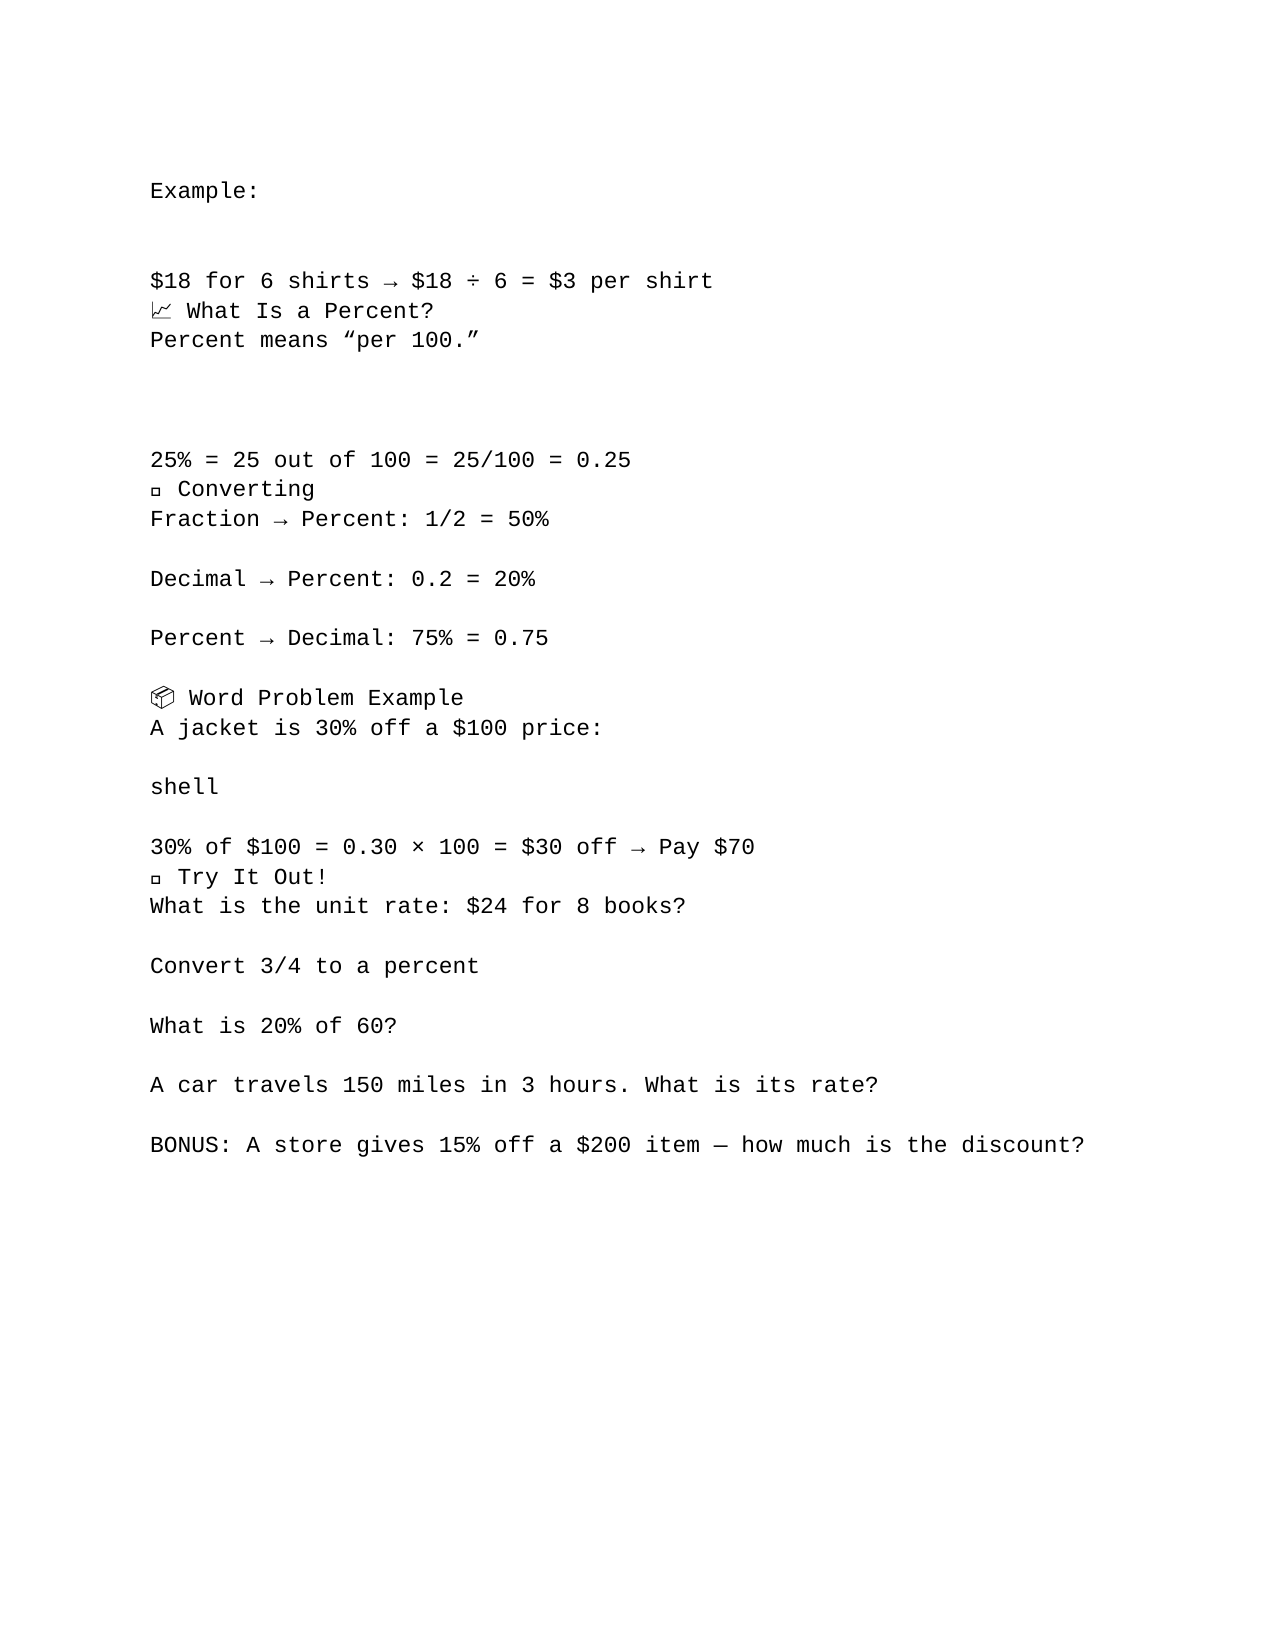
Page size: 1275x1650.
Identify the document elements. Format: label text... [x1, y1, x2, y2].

text shell [150, 776, 1125, 802]
text Percent means “per 100.” [150, 329, 1125, 355]
text 📈 What Is a Percent? [150, 299, 1125, 325]
text $18 for 6 shirts → $18 ÷ 6 = $3 per shirt [150, 269, 1125, 295]
text 📦 Word Problem Example [150, 686, 1125, 712]
text Example: [150, 180, 1125, 206]
text 🧠 Try It Out! [150, 865, 1125, 891]
text BONUS: A store gives 15% off a $200 item — how much is the discount? [150, 1133, 1125, 1159]
text 30% of $100 = 0.30 × 100 = $30 off → Pay $70 [150, 835, 1125, 861]
text Convert 3/4 to a percent [150, 954, 1125, 980]
text A car travels 150 miles in 3 hours. What is its rate? [150, 1073, 1125, 1099]
text Fraction → Percent: 1/2 = 50% [150, 507, 1125, 533]
text 25% = 25 out of 100 = 25/100 = 0.25 [150, 448, 1125, 474]
text What is 20% of 60? [150, 1014, 1125, 1040]
text A jacket is 30% off a $100 price: [150, 716, 1125, 742]
text 🔄 Converting [150, 478, 1125, 504]
text Percent → Decimal: 75% = 0.75 [150, 627, 1125, 653]
text Decimal → Percent: 0.2 = 20% [150, 567, 1125, 593]
text What is the unit rate: $24 for 8 books? [150, 895, 1125, 921]
